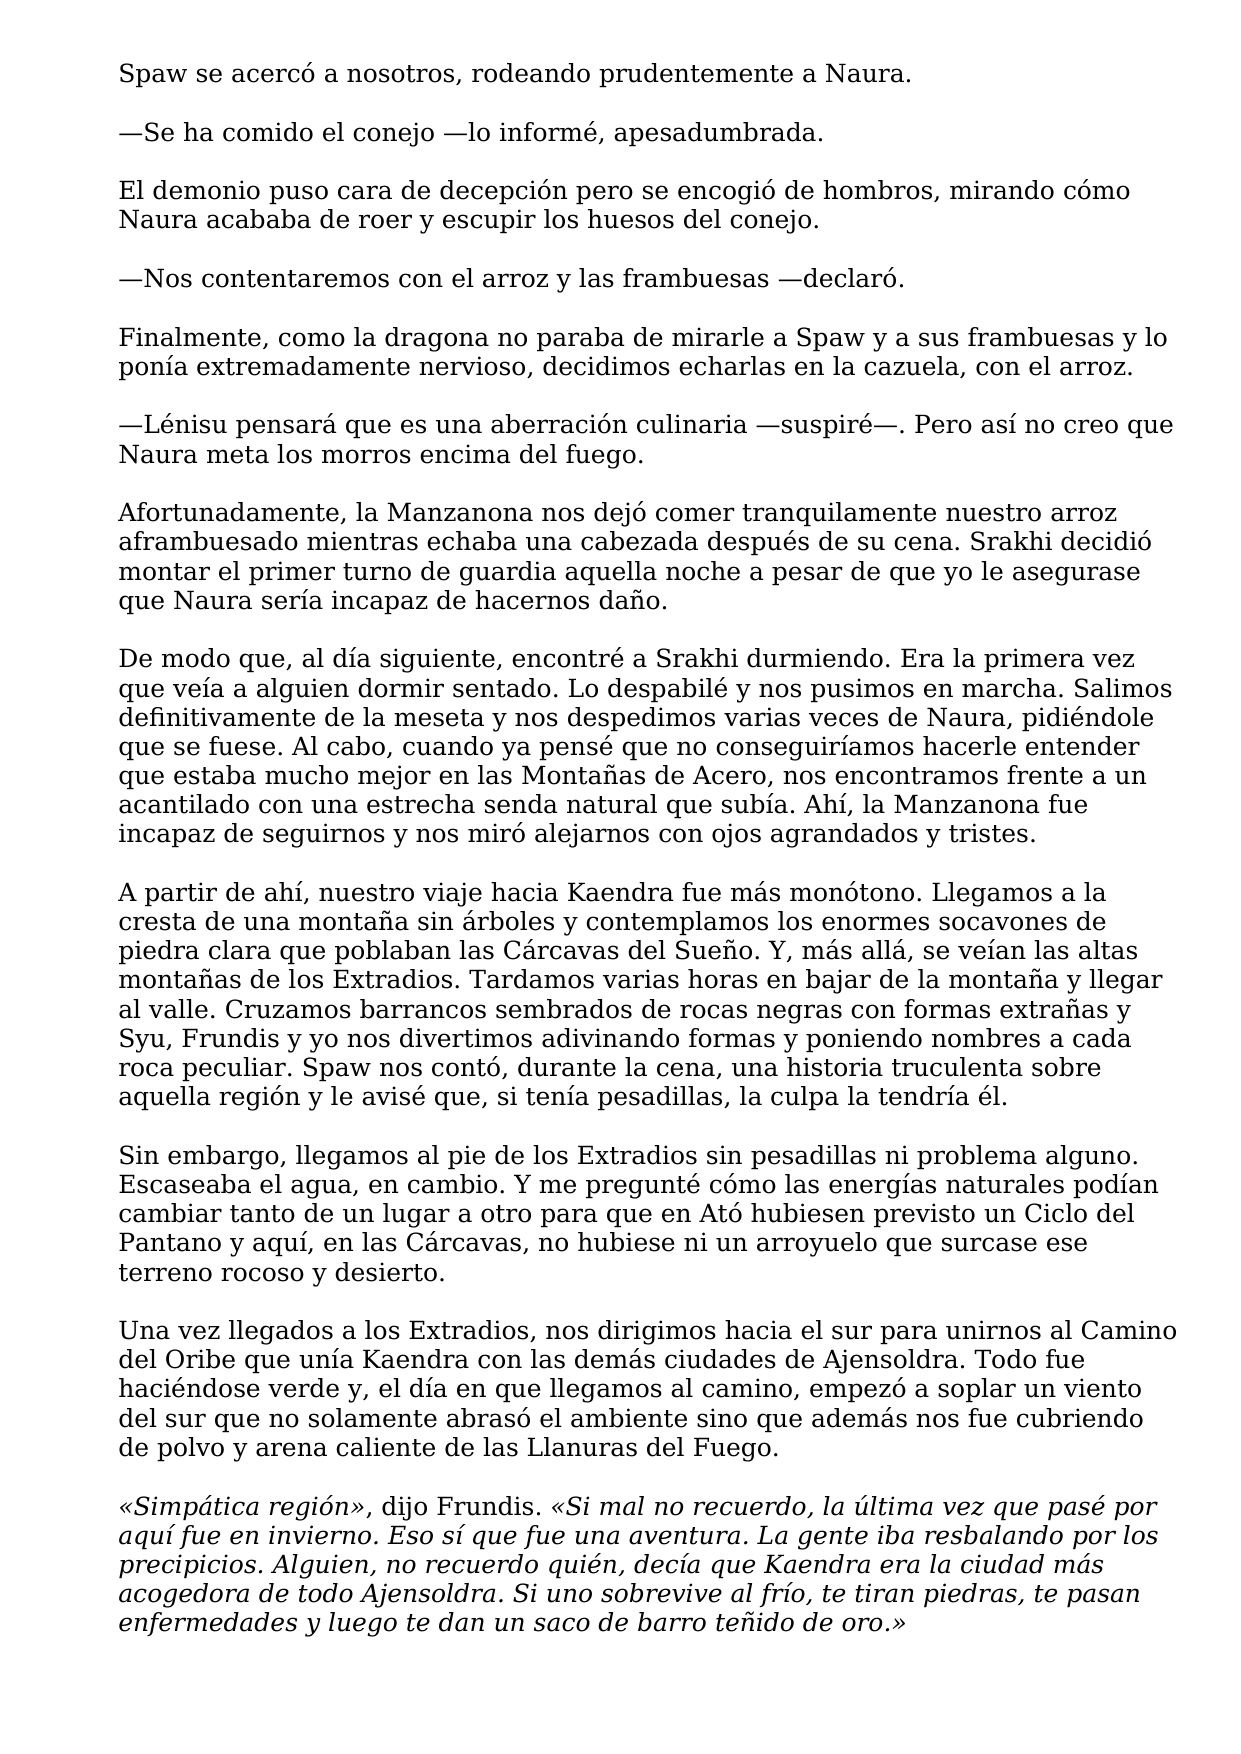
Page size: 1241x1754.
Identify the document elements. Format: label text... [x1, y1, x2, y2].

text Finalmente, como la dragona no paraba de mirarle a Spaw y a sus frambuesas y lo ponía extremadamente nervioso, decidimos echarlas en la cazuela, con el arroz. [118, 323, 1181, 381]
text Afortunadamente, la Manzanona nos dejó comer tranquilamente nuestro arroz aframbuesado mientras echaba una cabezada después de su cena. Srakhi decidió montar el primer turno de guardia aquella noche a pesar de que yo le asegurase que Naura sería incapaz de hacernos daño. [118, 498, 1181, 615]
text Una vez llegados a los Extradios, nos dirigimos hacia el sur para unirnos al Camino del Oribe que unía Kaendra con las demás ciudades de Ajensoldra. Todo fue haciéndose verde y, el día en que llegamos al camino, empezó a soplar un viento del sur que no solamente abrasó el ambiente sino que además nos fue cubriendo de polvo y arena caliente de las Llanuras del Fuego. [118, 1316, 1181, 1462]
text —Lénisu pensará que es una aberración culinaria —suspiré—. Pero así no creo que Naura meta los morros encima del fuego. [118, 411, 1181, 469]
text De modo que, al día siguiente, encontré a Srakhi durmiendo. Era la primera vez que veía a alguien dormir sentado. Lo despabilé y nos pusimos en marcha. Salimos definitivamente de la meseta y nos despedimos varias veces de Naura, pidiéndole que se fuese. Al cabo, cuando ya pensé que no conseguiríamos hacerle entender que estaba mucho mejor en las Montañas de Acero, nos encontramos frente a un acantilado con una estrecha senda natural que subía. Ahí, la Manzanona fue incapaz de seguirnos y nos miró alejarnos con ojos agrandados y tristes. [118, 644, 1181, 849]
text Sin embargo, llegamos al pie de los Extradios sin pesadillas ni problema alguno. Escaseaba el agua, en cambio. Y me pregunté cómo las energías naturales podían cambiar tanto de un lugar a otro para que en Ató hubiesen previsto un Ciclo del Pantano y aquí, en las Cárcavas, no hubiese ni un arroyuelo que surcase ese terreno rocoso y desierto. [118, 1141, 1181, 1287]
text Spaw se acercó a nosotros, rodeando prudentemente a Naura. [118, 59, 1181, 88]
text «Simpática región», dijo Frundis. «Si mal no recuerdo, la última vez que pasé por aquí fue en invierno. Eso sí que fue una aventura. La gente iba resbalando por los precipicios. Alguien, no recuerdo quién, decía que Kaendra era la ciudad más acogedora de todo Ajensoldra. Si uno sobrevive al frío, te tiran piedras, te pasan enfermedades y luego te dan un saco de barro teñido de oro.» [118, 1492, 1181, 1637]
text —Nos contentaremos con el arroz y las frambuesas —declaró. [118, 264, 1181, 293]
text El demonio puso cara de decepción pero se encogió de hombros, mirando cómo Naura acababa de roer y escupir los huesos del conejo. [118, 176, 1181, 235]
text A partir de ahí, nuestro viaje hacia Kaendra fue más monótono. Llegamos a la cresta de una montaña sin árboles y contemplamos los enormes socavones de piedra clara que poblaban las Cárcavas del Sueño. Y, más allá, se veían las altas montañas de los Extradios. Tardamos varias horas en bajar de la montaña y llegar al valle. Cruzamos barrancos sembrados de rocas negras con formas extrañas y Syu, Frundis y yo nos divertimos adivinando formas y poniendo nombres a cada roca peculiar. Spaw nos contó, durante la cena, una historia truculenta sobre aquella región y le avisé que, si tenía pesadillas, la culpa la tendría él. [118, 878, 1181, 1112]
text —Se ha comido el conejo —lo informé, apesadumbrada. [118, 118, 1181, 147]
